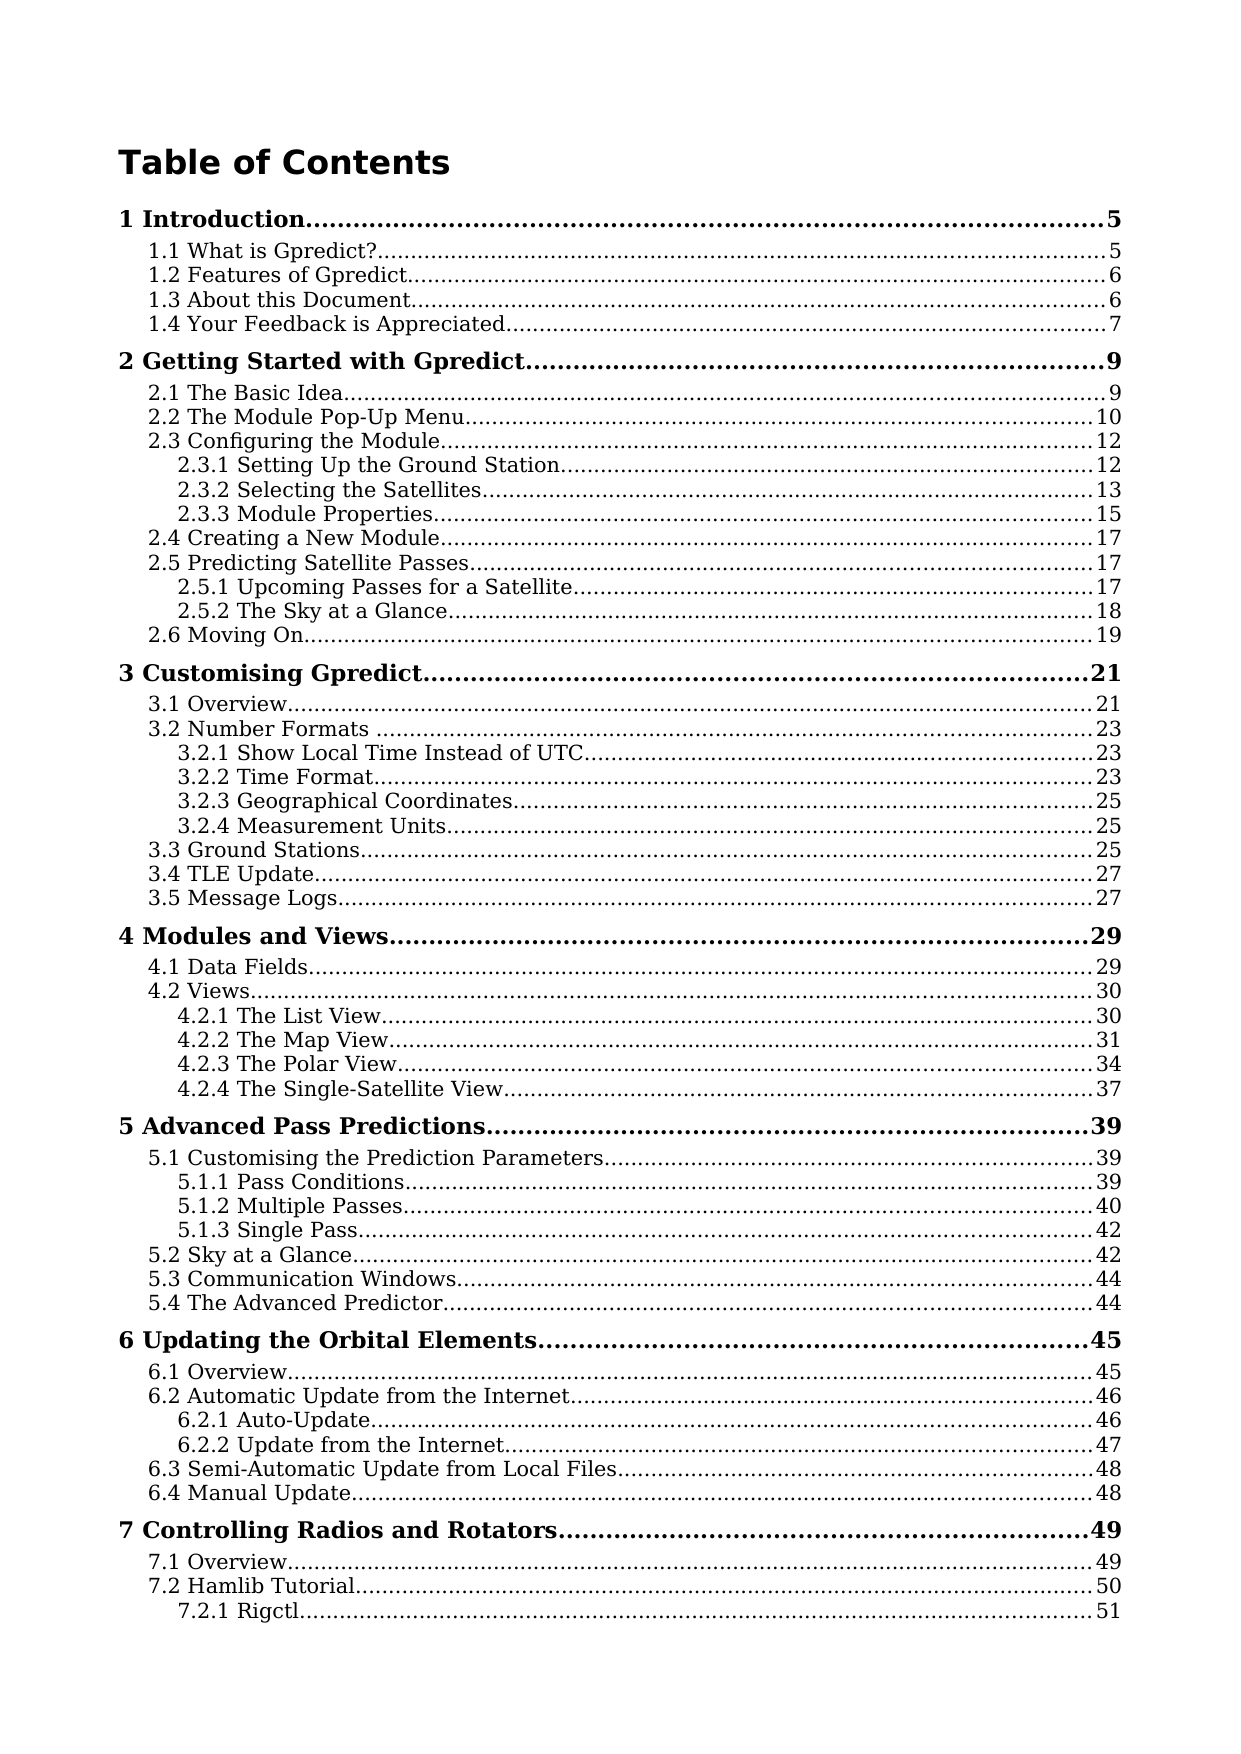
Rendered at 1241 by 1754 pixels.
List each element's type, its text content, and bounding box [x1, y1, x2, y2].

text 4.1 Data Fields 29 [148, 955, 1122, 979]
text 1.2 Features of Gpredict 6 [148, 263, 1122, 288]
text 3.3 Ground Stations 25 [148, 838, 1122, 862]
text 2.5.1 Upcoming Passes for a Satellite 17 [177, 575, 1122, 599]
text 2 Getting Started with Gpredict 9 [118, 348, 1122, 375]
text 1.3 About this Document 6 [148, 288, 1122, 312]
text 6.2.2 Update from the Internet 47 [177, 1433, 1122, 1457]
text 5.1 Customising the Prediction Parameters 39 [148, 1146, 1122, 1170]
text 4.2.1 The List View 30 [177, 1004, 1122, 1028]
text 3.2.4 Measurement Units 25 [177, 814, 1122, 838]
text 7.2 Hamlib Tutorial 50 [148, 1574, 1122, 1599]
text 2.3.1 Setting Up the Ground Station 12 [177, 453, 1122, 478]
text 7 Controlling Radios and Rotators 49 [118, 1517, 1122, 1544]
text 5.2 Sky at a Glance 42 [148, 1243, 1122, 1267]
text 5.1.1 Pass Conditions 39 [177, 1170, 1122, 1194]
text 3.2.3 Geographical Coordinates 25 [177, 789, 1122, 814]
text 6.4 Manual Update 48 [148, 1481, 1122, 1506]
text 6.1 Overview 45 [148, 1360, 1122, 1384]
text 7.2.1 Rigctl 51 [177, 1599, 1122, 1623]
text 1.1 What is Gpredict? 5 [148, 239, 1122, 263]
text 1.4 Your Feedback is Appreciated 7 [148, 312, 1122, 336]
text 2.3.3 Module Properties 15 [177, 502, 1122, 526]
text 2.3.2 Selecting the Satellites 13 [177, 478, 1122, 502]
text 3 Customising Gpredict 21 [118, 659, 1122, 686]
text 7.1 Overview 49 [148, 1550, 1122, 1574]
text 2.1 The Basic Idea 9 [148, 381, 1122, 405]
text 2.3 Configuring the Module 12 [148, 429, 1122, 453]
text 1 Introduction 5 [118, 206, 1122, 233]
text 4.2.2 The Map View 31 [177, 1028, 1122, 1052]
text 3.5 Message Logs 27 [148, 886, 1122, 911]
text 3.1 Overview 21 [148, 692, 1122, 717]
text 2.5.2 The Sky at a Glance 18 [177, 599, 1122, 623]
text 4.2 Views 30 [148, 979, 1122, 1004]
text 5 Advanced Pass Predictions 39 [118, 1113, 1122, 1139]
subtitle Table of Contents [118, 143, 1122, 182]
text 2.5 Predicting Satellite Passes 17 [148, 551, 1122, 575]
text 5.3 Communication Windows 44 [148, 1267, 1122, 1291]
text 3.2.2 Time Format 23 [177, 765, 1122, 789]
text 3.2 Number Formats 23 [148, 717, 1122, 741]
text 4.2.3 The Polar View 34 [177, 1052, 1122, 1077]
text 2.4 Creating a New Module 17 [148, 526, 1122, 551]
text 6 Updating the Orbital Elements 45 [118, 1327, 1122, 1354]
text 4 Modules and Views 29 [118, 922, 1122, 949]
text 3.2.1 Show Local Time Instead of UTC 23 [177, 741, 1122, 765]
text 3.4 TLE Update 27 [148, 862, 1122, 886]
text 5.1.2 Multiple Passes 40 [177, 1194, 1122, 1218]
text 5.4 The Advanced Predictor 44 [148, 1291, 1122, 1315]
text 6.2 Automatic Update from the Internet 46 [148, 1384, 1122, 1408]
text 6.3 Semi-Automatic Update from Local Files 48 [148, 1457, 1122, 1481]
text 2.2 The Module Pop-Up Menu 10 [148, 405, 1122, 429]
text 6.2.1 Auto-Update 46 [177, 1408, 1122, 1433]
text 5.1.3 Single Pass 42 [177, 1218, 1122, 1243]
text 4.2.4 The Single-Satellite View 37 [177, 1077, 1122, 1101]
text 2.6 Moving On 19 [148, 623, 1122, 648]
